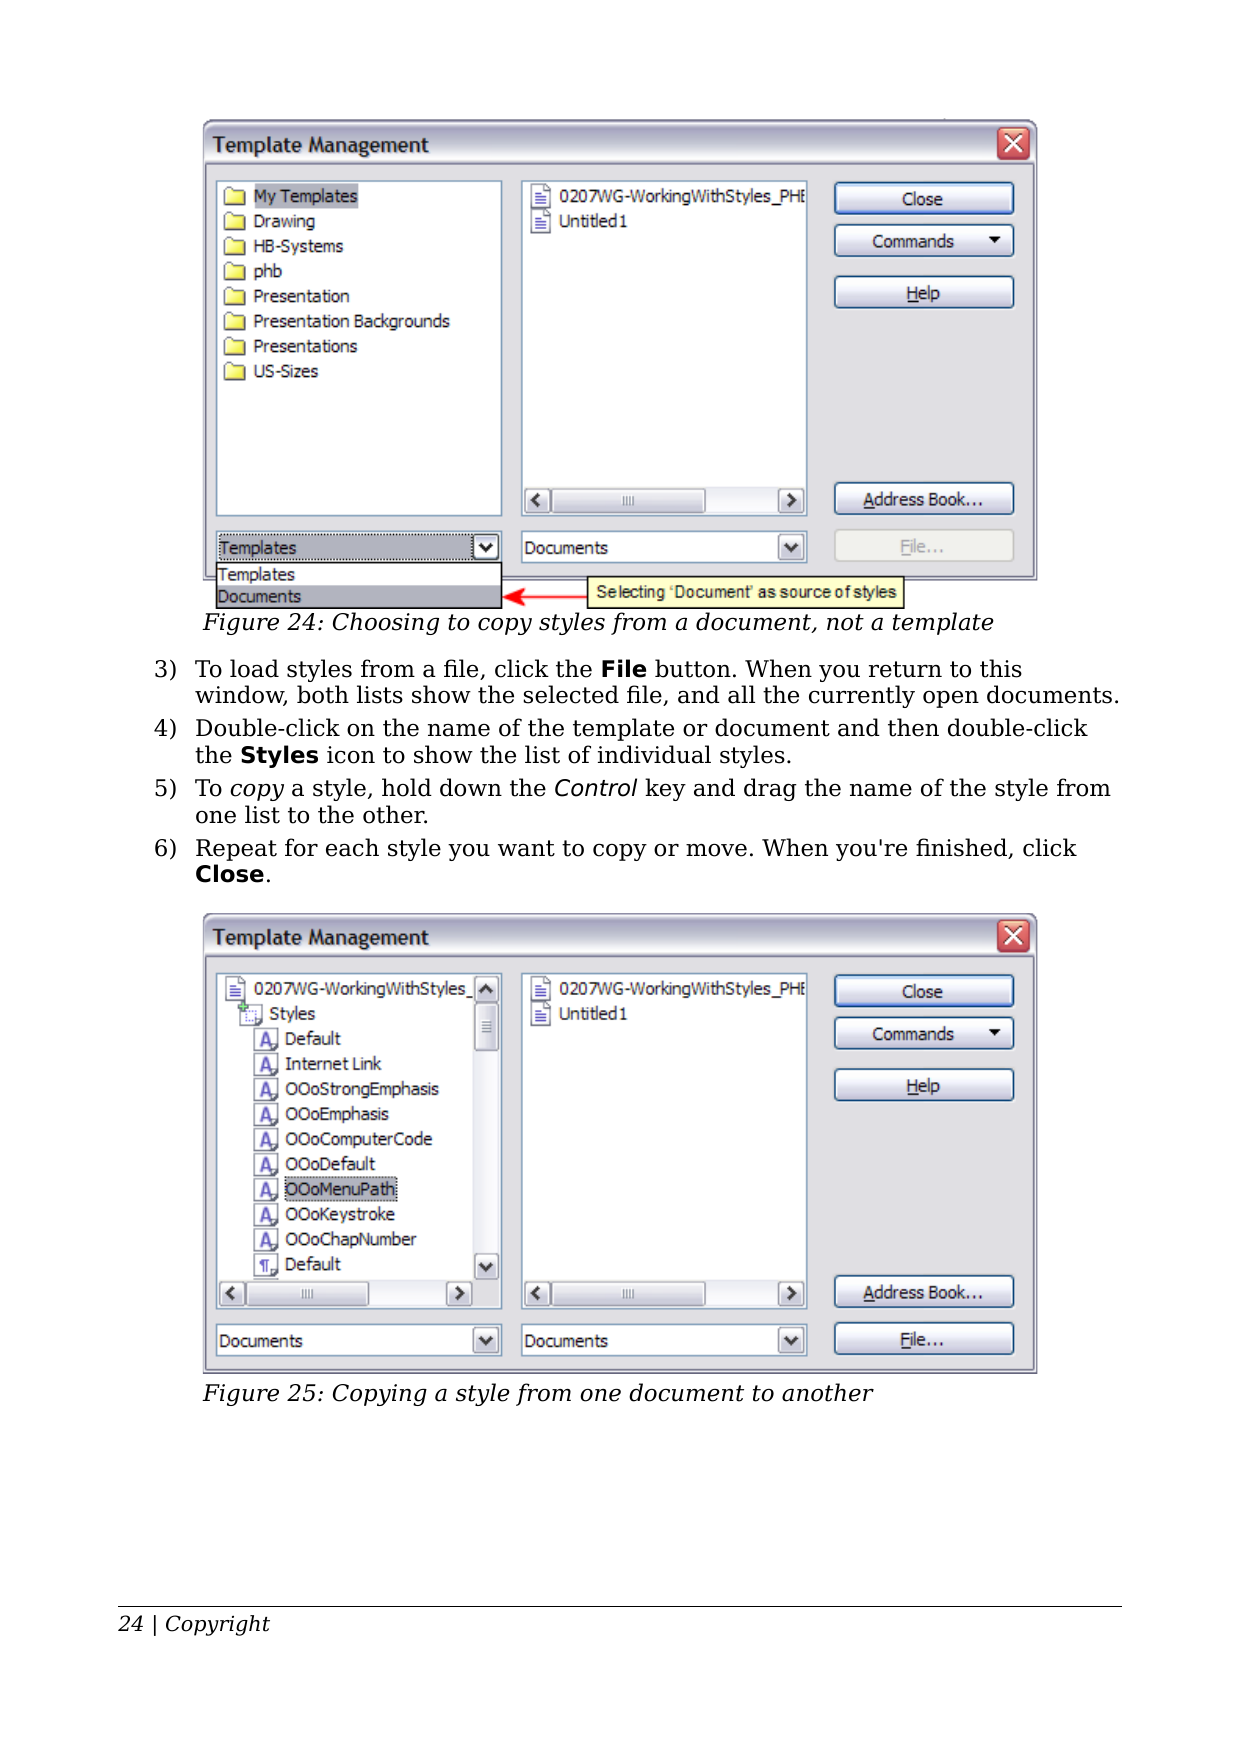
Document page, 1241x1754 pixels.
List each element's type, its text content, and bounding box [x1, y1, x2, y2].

text Figure 25: Copying a style from one document to another [203, 1380, 1037, 1407]
list To load styles from a file, click the File button. When you return to this window, both lists show the selected file, and all the currently open documents. [177, 656, 1122, 709]
text Figure 24: Choosing to copy styles from a document, not a template [203, 609, 1037, 636]
list To copy a style, hold down the Control key and drag the name of the style from one list to the other. [177, 775, 1122, 828]
list Double-click on the name of the template or document and then double-click the Styles icon to show the list of individual styles. [177, 716, 1122, 769]
picture [202, 913, 1038, 1374]
list Repeat for each style you want to copy or move. When you're finished, click Close. [177, 835, 1122, 888]
picture [202, 118, 1038, 609]
